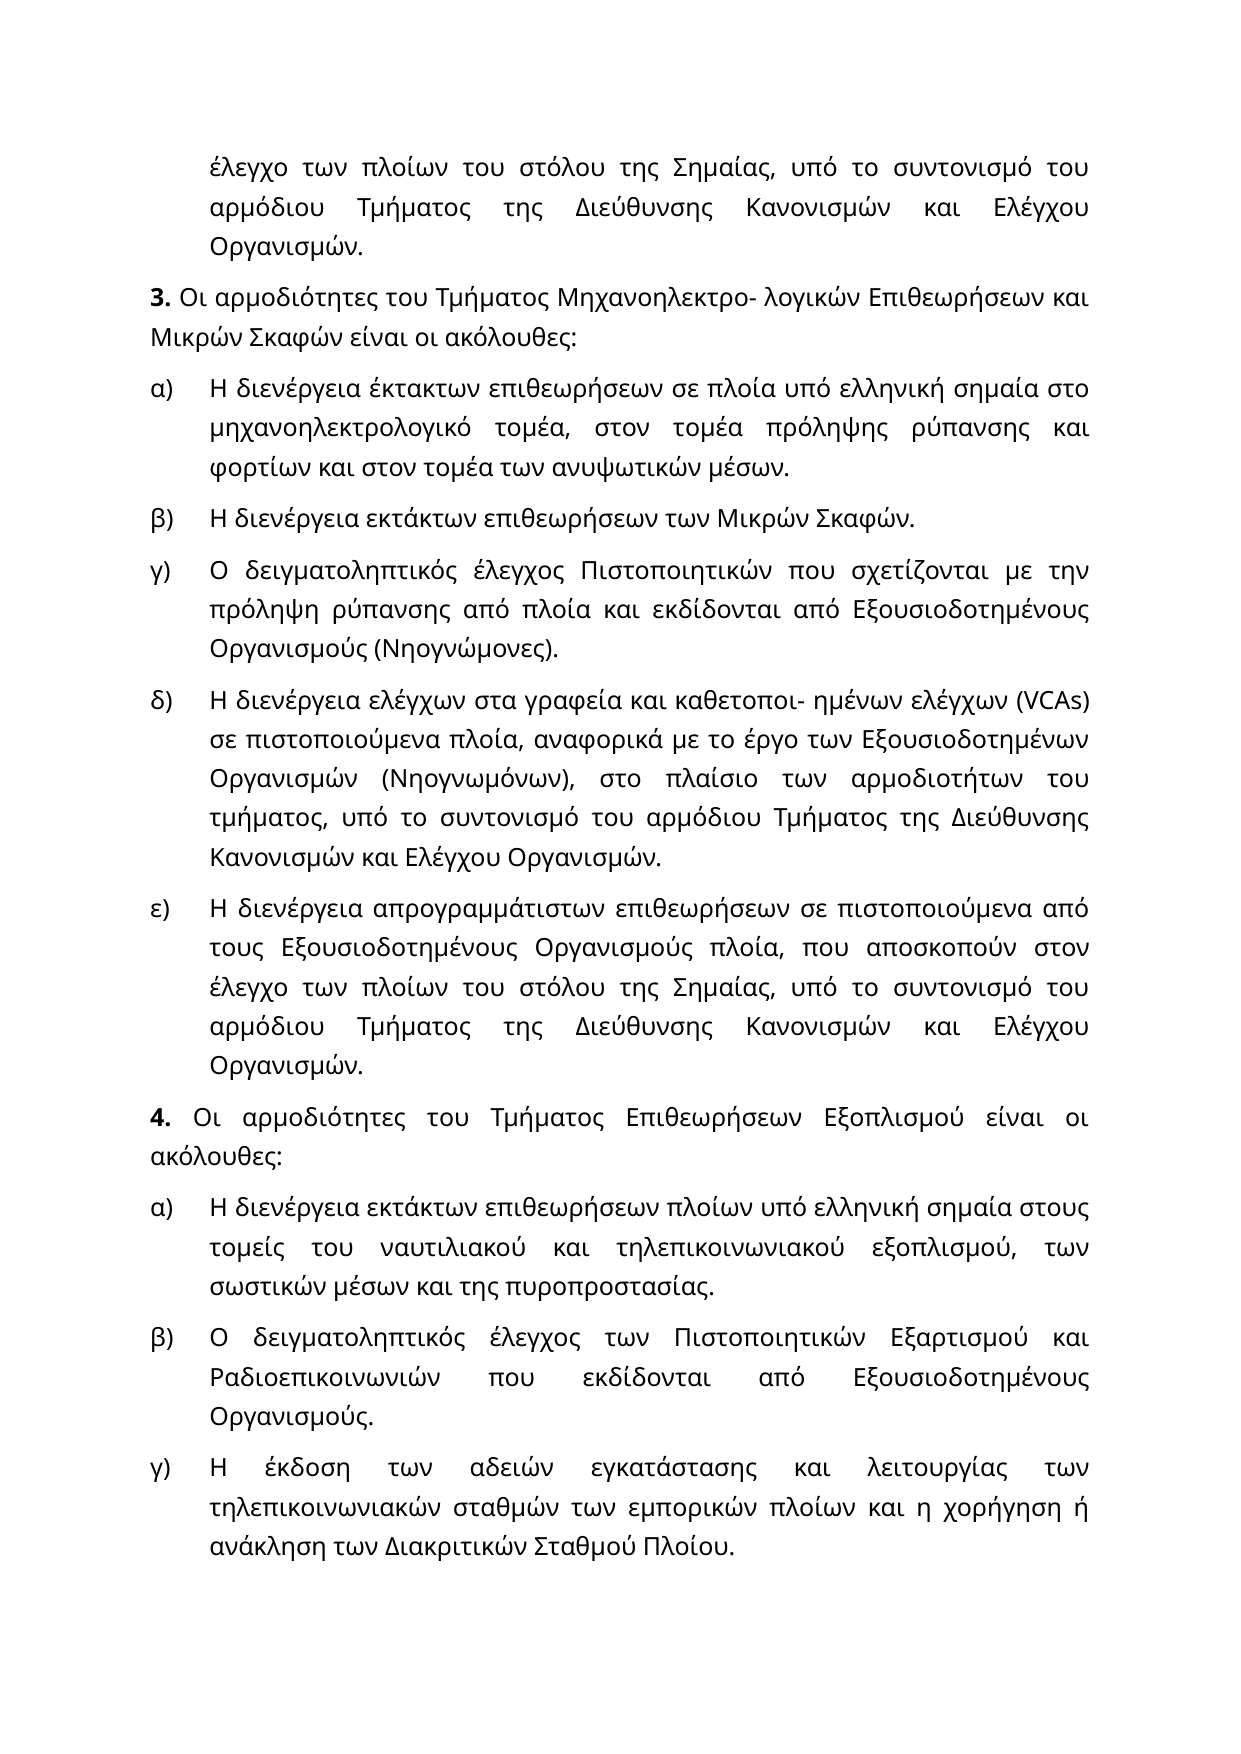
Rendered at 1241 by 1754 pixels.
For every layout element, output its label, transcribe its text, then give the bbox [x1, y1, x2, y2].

list β) Ο δειγματοληπτικός έλεγχος των Πιστοποιητικών Εξαρτισμού και Ραδιοεπικοινωνιών που εκδίδονται από Εξουσιοδοτημένους Οργανισμούς. [150, 1320, 1090, 1432]
list β) Η διενέργεια εκτάκτων επιθεωρήσεων των Μικρών Σκαφών. [150, 501, 1090, 535]
list δ) Η διενέργεια ελέγχων στα γραφεία και καθετοποι- ημένων ελέγχων (VCAs) σε πιστοποιούμενα πλοία, αναφορικά με το έργο των Εξουσιοδοτημένων Οργανισμών (Νηογνωμόνων), στο πλαίσιο των αρμοδιοτήτων του τμήματος, υπό το συντονισμό του αρμόδιου Τμήματος της Διεύθυνσης Κανονισμών και Ελέγχου Οργανισμών. [150, 682, 1090, 873]
text 4. Οι αρμοδιότητες του Τμήματος Επιθεωρήσεων Εξοπλισμού είναι οι ακόλουθες: [150, 1099, 1090, 1172]
list έλεγχο των πλοίων του στόλου της Σημαίας, υπό το συντονισμό του αρμόδιου Τμήματος της Διεύθυνσης Κανονισμών και Ελέγχου Οργανισμών. [150, 150, 1090, 262]
list α) Η διενέργεια έκτακτων επιθεωρήσεων σε πλοία υπό ελληνική σημαία στο μηχανοηλεκτρολογικό τομέα, στον τομέα πρόληψης ρύπανσης και φορτίων και στον τομέα των ανυψωτικών μέσων. [150, 371, 1090, 483]
list ε) Η διενέργεια απρογραμμάτιστων επιθεωρήσεων σε πιστοποιούμενα από τους Εξουσιοδοτημένους Οργανισμούς πλοία, που αποσκοπούν στον έλεγχο των πλοίων του στόλου της Σημαίας, υπό το συντονισμό του αρμόδιου Τμήματος της Διεύθυνσης Κανονισμών και Ελέγχου Οργανισμών. [150, 891, 1090, 1082]
list γ) Η έκδοση των αδειών εγκατάστασης και λειτουργίας των τηλεπικοινωνιακών σταθμών των εμπορικών πλοίων και η χορήγηση ή ανάκληση των Διακριτικών Σταθμού Πλοίου. [150, 1450, 1090, 1562]
text 3. Οι αρμοδιότητες του Τμήματος Μηχανοηλεκτρο- λογικών Επιθεωρήσεων και Μικρών Σκαφών είναι οι ακόλουθες: [150, 280, 1090, 353]
list α) Η διενέργεια εκτάκτων επιθεωρήσεων πλοίων υπό ελληνική σημαία στους τομείς του ναυτιλιακού και τηλεπικοινωνιακού εξοπλισμού, των σωστικών μέσων και της πυροπροστασίας. [150, 1190, 1090, 1302]
list γ) Ο δειγματοληπτικός έλεγχος Πιστοποιητικών που σχετίζονται με την πρόληψη ρύπανσης από πλοία και εκδίδονται από Εξουσιοδοτημένους Οργανισμούς (Νηογνώμονες). [150, 552, 1090, 665]
